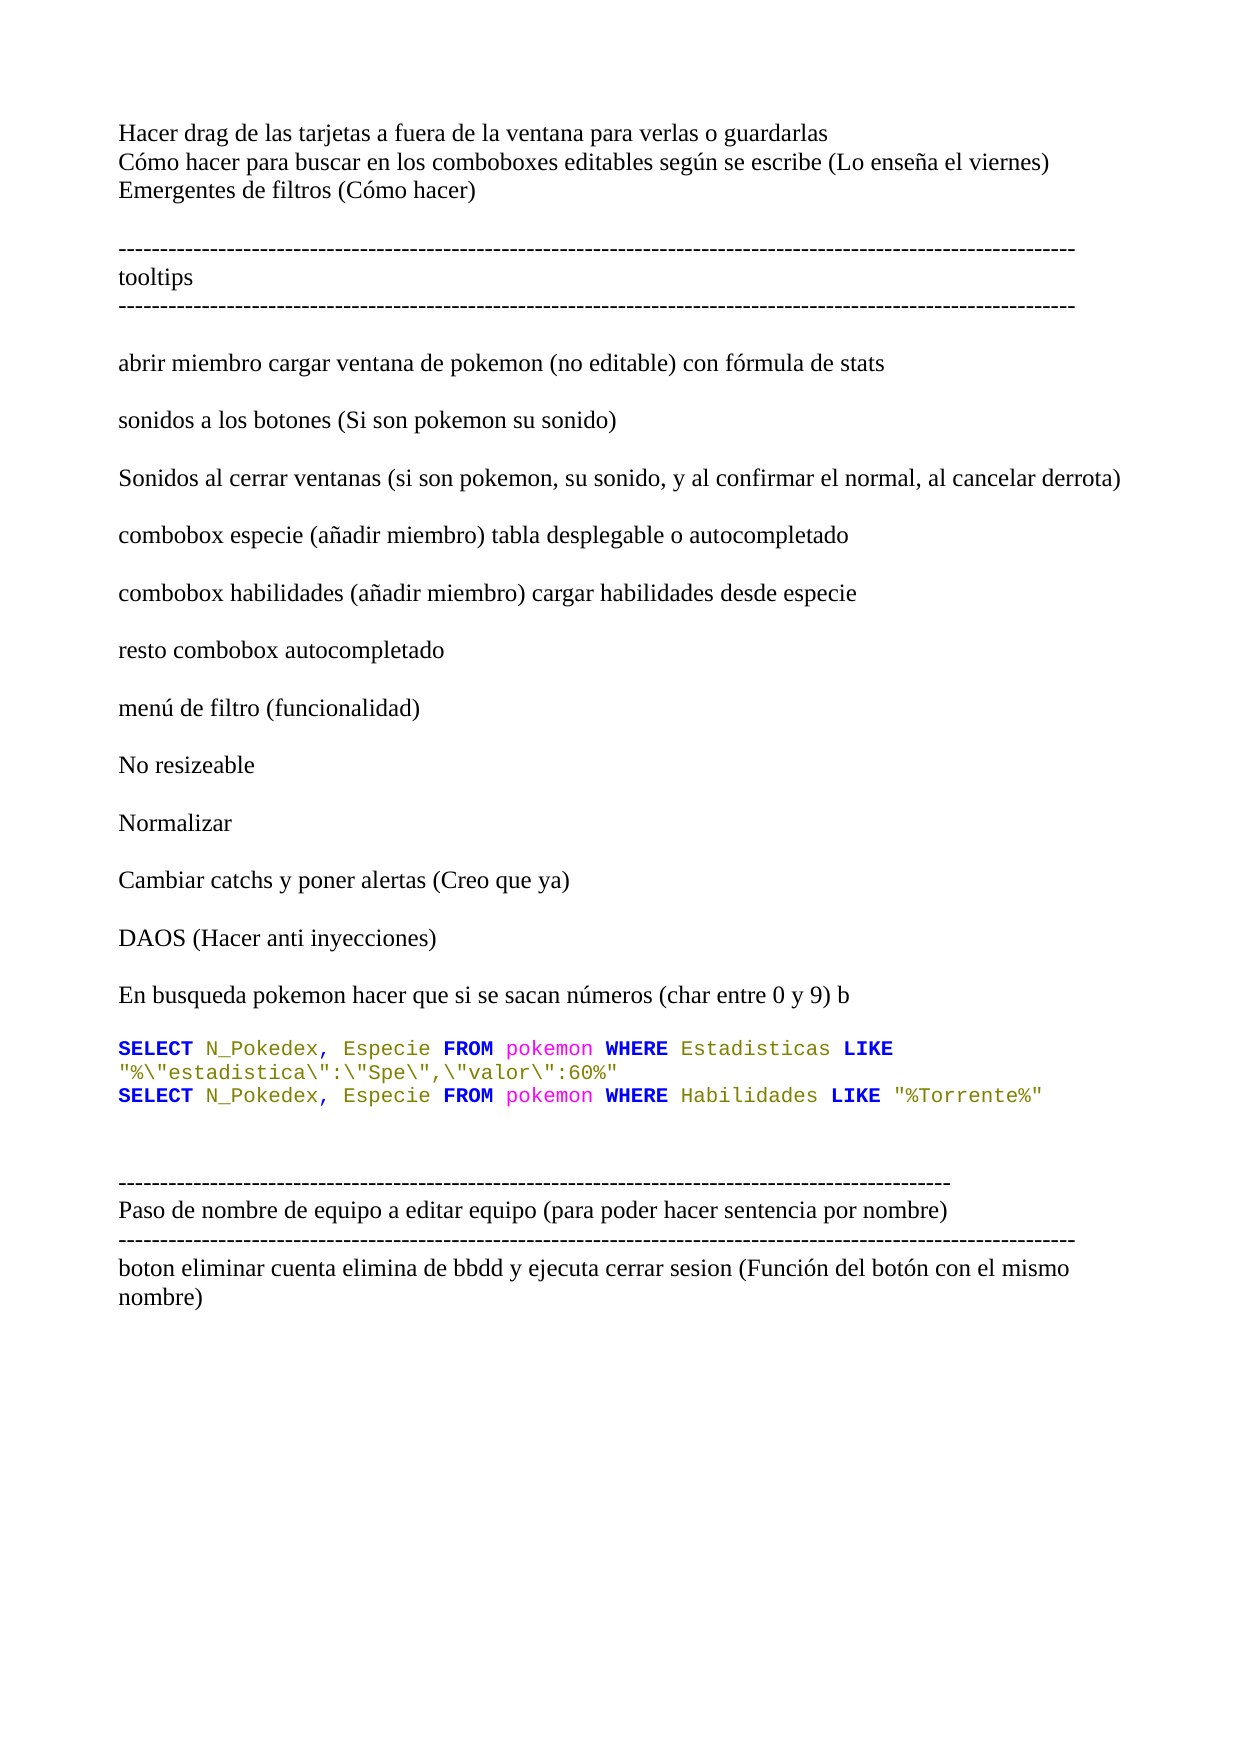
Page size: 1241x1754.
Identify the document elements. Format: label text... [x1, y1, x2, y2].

text SELECT N_Pokedex, Especie FROM pokemon WHERE Estadisticas LIKE "%\"estadistica\":\"Spe\",\"valor\":60%" [118, 1038, 1122, 1085]
text resto combobox autocompletado [118, 636, 1122, 664]
text Emergentes de filtros (Cómo hacer) [118, 176, 1122, 204]
text Cómo hacer para buscar en los comboboxes editables según se escribe (Lo enseña el viernes) [118, 147, 1122, 176]
text ------------------------------------------------------------------------------------------------------------------- [118, 1224, 1122, 1253]
text ------------------------------------------------------------------------------------------------------------------- [118, 233, 1122, 262]
text sonidos a los botones (Si son pokemon su sonido) [118, 406, 1122, 434]
text Hacer drag de las tarjetas a fuera de la ventana para verlas o guardarlas [118, 118, 1122, 147]
text combobox habilidades (añadir miembro) cargar habilidades desde especie [118, 578, 1122, 607]
text tooltips [118, 262, 1122, 291]
text ---------------------------------------------------------------------------------------------------- [118, 1167, 1122, 1195]
text SELECT N_Pokedex, Especie FROM pokemon WHERE Habilidades LIKE "%Torrente%" [118, 1085, 1122, 1109]
text Paso de nombre de equipo a editar equipo (para poder hacer sentencia por nombre) [118, 1195, 1122, 1224]
text menú de filtro (funcionalidad) [118, 693, 1122, 722]
text No resizeable [118, 751, 1122, 779]
text Cambiar catchs y poner alertas (Creo que ya) [118, 866, 1122, 894]
text Normalizar [118, 808, 1122, 837]
text DAOS (Hacer anti inyecciones) [118, 923, 1122, 952]
text boton eliminar cuenta elimina de bbdd y ejecuta cerrar sesion (Función del botón con el mismo nombre) [118, 1253, 1122, 1310]
text combobox especie (añadir miembro) tabla desplegable o autocompletado [118, 521, 1122, 549]
text ------------------------------------------------------------------------------------------------------------------- [118, 291, 1122, 319]
text abrir miembro cargar ventana de pokemon (no editable) con fórmula de stats [118, 348, 1122, 377]
text Sonidos al cerrar ventanas (si son pokemon, su sonido, y al confirmar el normal, al cancelar derrota) [118, 463, 1122, 492]
text En busqueda pokemon hacer que si se sacan números (char entre 0 y 9) b [118, 981, 1122, 1009]
